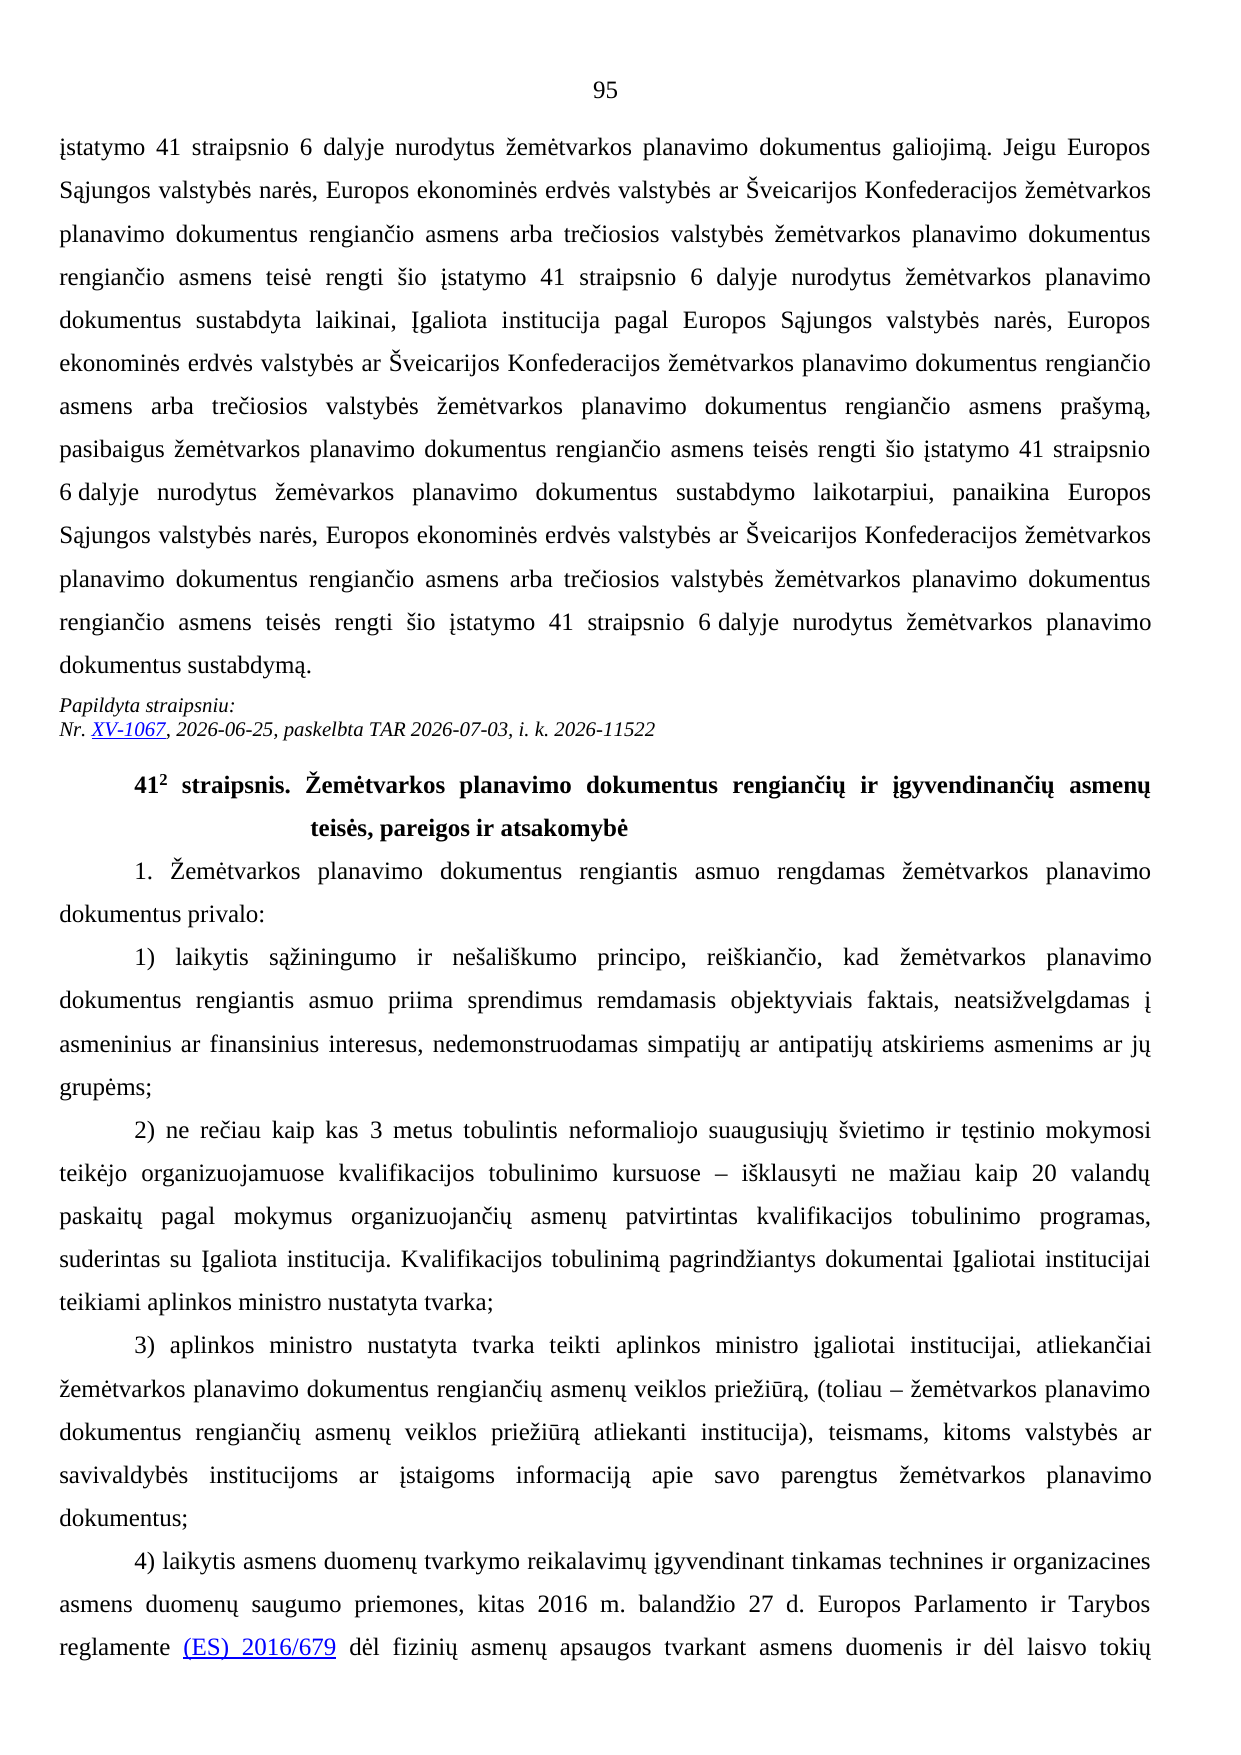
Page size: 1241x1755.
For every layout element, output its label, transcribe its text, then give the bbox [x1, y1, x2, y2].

text 1) laikytis sąžiningumo ir nešališkumo principo, reiškiančio, kad žemėtvarkos planavimo dokumentus rengiantis asmuo priima sprendimus remdamasis objektyviais faktais, neatsižvelgdamas į asmeninius ar finansinius interesus, nedemonstruodamas simpatijų ar antipatijų atskiriems asmenims ar jų grupėms; [59, 942, 1152, 1101]
text 4) laikytis asmens duomenų tvarkymo reikalavimų įgyvendinant tinkamas technines ir organizacines asmens duomenų saugumo priemones, kitas 2016 m. balandžio 27 d. Europos Parlamento ir Tarybos reglamente (ES) 2016/679 dėl fizinių asmenų apsaugos tvarkant asmens duomenis ir dėl laisvo tokių [59, 1546, 1152, 1661]
text įstatymo 41 straipsnio 6 dalyje nurodytus žemėtvarkos planavimo dokumentus galiojimą. Jeigu Europos Sąjungos valstybės narės, Europos ekonominės erdvės valstybės ar Šveicarijos Konfederacijos žemėtvarkos planavimo dokumentus rengiančio asmens arba trečiosios valstybės žemėtvarkos planavimo dokumentus rengiančio asmens teisė rengti šio įstatymo 41 straipsnio 6 dalyje nurodytus žemėtvarkos planavimo dokumentus sustabdyta laikinai, Įgaliota institucija pagal Europos Sąjungos valstybės narės, Europos ekonominės erdvės valstybės ar Šveicarijos Konfederacijos žemėtvarkos planavimo dokumentus rengiančio asmens arba trečiosios valstybės žemėtvarkos planavimo dokumentus rengiančio asmens prašymą, pasibaigus žemėtvarkos planavimo dokumentus rengiančio asmens teisės rengti šio įstatymo 41 straipsnio 6 dalyje nurodytus žemėvarkos planavimo dokumentus sustabdymo laikotarpiui, panaikina Europos Sąjungos valstybės narės, Europos ekonominės erdvės valstybės ar Šveicarijos Konfederacijos žemėtvarkos planavimo dokumentus rengiančio asmens arba trečiosios valstybės žemėtvarkos planavimo dokumentus rengiančio asmens teisės rengti šio įstatymo 41 straipsnio 6 dalyje nurodytus žemėtvarkos planavimo dokumentus sustabdymą. [59, 132, 1152, 679]
text Nr. XV-1067, 2026-06-25, paskelbta TAR 2026-07-03, i. k. 2026-11522 [59, 717, 1152, 741]
text 3) aplinkos ministro nustatyta tvarka teikti aplinkos ministro įgaliotai institucijai, atliekančiai žemėtvarkos planavimo dokumentus rengiančių asmenų veiklos priežiūrą, (toliau – žemėtvarkos planavimo dokumentus rengiančių asmenų veiklos priežiūrą atliekanti institucija), teismams, kitoms valstybės ar savivaldybės institucijoms ar įstaigoms informaciją apie savo parengtus žemėtvarkos planavimo dokumentus; [59, 1331, 1152, 1532]
text 2) ne rečiau kaip kas 3 metus tobulintis neformaliojo suaugusiųjų švietimo ir tęstinio mokymosi teikėjo organizuojamuose kvalifikacijos tobulinimo kursuose – išklausyti ne mažiau kaip 20 valandų paskaitų pagal mokymus organizuojančių asmenų patvirtintas kvalifikacijos tobulinimo programas, suderintas su Įgaliota institucija. Kvalifikacijos tobulinimą pagrindžiantys dokumentai Įgaliotai institucijai teikiami aplinkos ministro nustatyta tvarka; [59, 1115, 1152, 1316]
text 412 straipsnis. Žemėtvarkos planavimo dokumentus rengiančių ir įgyvendinančių asmenų teisės, pareigos ir atsakomybė [134, 770, 1152, 842]
text Papildyta straipsniu: [59, 693, 1152, 717]
text 1. Žemėtvarkos planavimo dokumentus rengiantis asmuo rengdamas žemėtvarkos planavimo dokumentus privalo: [59, 856, 1152, 928]
